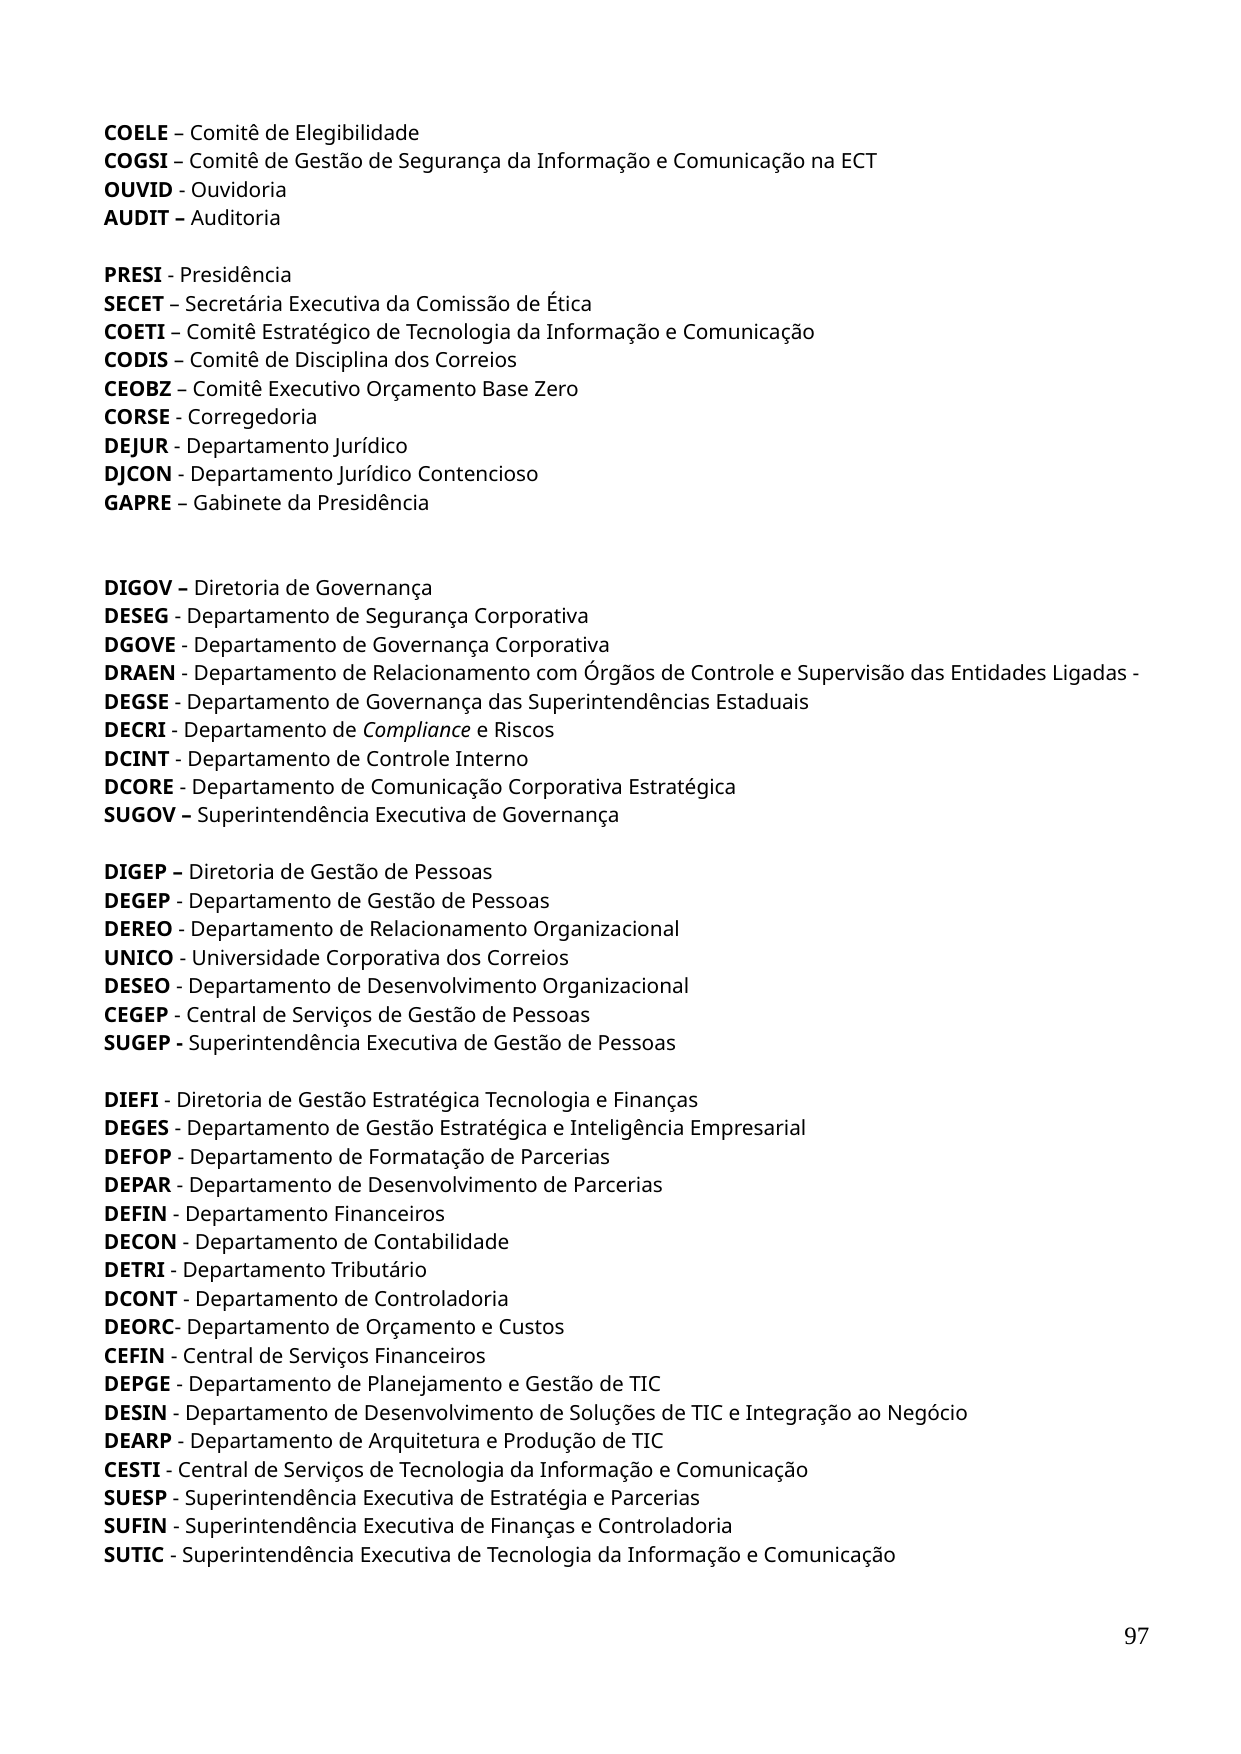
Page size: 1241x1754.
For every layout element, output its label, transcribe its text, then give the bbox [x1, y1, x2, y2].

text AUDIT – Auditoria [104, 203, 1149, 232]
text DEGEP - Departamento de Gestão de Pessoas [104, 886, 1149, 914]
text COGSI – Comitê de Gestão de Segurança da Informação e Comunicação na ECT [104, 147, 1149, 175]
text SUESP - Superintendência Executiva de Estratégia e Parcerias [104, 1483, 1137, 1512]
text DRAEN - Departamento de Relacionamento com Órgãos de Controle e Supervisão das Entidades Ligadas - [104, 658, 1149, 687]
text SUGOV – Superintendência Executiva de Governança [104, 801, 1149, 829]
text DESEG - Departamento de Segurança Corporativa [104, 602, 1149, 630]
text DEREO - Departamento de Relacionamento Organizacional [104, 914, 1149, 943]
text DIEFI - Diretoria de Gestão Estratégica Tecnologia e Finanças [104, 1085, 1149, 1113]
text SUFIN - Superintendência Executiva de Finanças e Controladoria [104, 1512, 1137, 1540]
text DCORE - Departamento de Comunicação Corporativa Estratégica [104, 772, 1149, 801]
text DESEO - Departamento de Desenvolvimento Organizacional [104, 971, 1149, 1000]
text SECET – Secretária Executiva da Comissão de Ética [104, 289, 1149, 317]
text SUTIC - Superintendência Executiva de Tecnologia da Informação e Comunicação [104, 1540, 1137, 1568]
text OUVID - Ouvidoria [104, 175, 1149, 203]
text GAPRE – Gabinete da Presidência [104, 488, 1149, 516]
text DEJUR - Departamento Jurídico [104, 431, 1149, 459]
text DEORC- Departamento de Orçamento e Custos [104, 1312, 1149, 1341]
text DIGEP – Diretoria de Gestão de Pessoas [104, 857, 1149, 886]
text CORSE - Corregedoria [104, 402, 1149, 431]
text DEARP - Departamento de Arquitetura e Produção de TIC [104, 1426, 1149, 1455]
text DECRI - Departamento de Compliance e Riscos [104, 715, 1149, 744]
text DCONT - Departamento de Controladoria [104, 1284, 1149, 1312]
text DEFOP - Departamento de Formatação de Parcerias [104, 1142, 1137, 1170]
text CEGEP - Central de Serviços de Gestão de Pessoas [104, 1000, 1149, 1028]
text DECON - Departamento de Contabilidade [104, 1227, 1149, 1256]
text DIGOV – Diretoria de Governança [104, 573, 1149, 602]
text CEFIN - Central de Serviços Financeiros [104, 1341, 1149, 1369]
text DETRI - Departamento Tributário [104, 1256, 1149, 1284]
text DEGES - Departamento de Gestão Estratégica e Inteligência Empresarial [104, 1113, 1149, 1142]
text DESIN - Departamento de Desenvolvimento de Soluções de TIC e Integração ao Negócio [104, 1398, 1149, 1426]
text DEGSE - Departamento de Governança das Superintendências Estaduais [104, 687, 1149, 715]
text CODIS – Comitê de Disciplina dos Correios [104, 346, 1149, 374]
text DEPAR - Departamento de Desenvolvimento de Parcerias [104, 1170, 1137, 1199]
text COETI – Comitê Estratégico de Tecnologia da Informação e Comunicação [104, 317, 1149, 346]
text CESTI - Central de Serviços de Tecnologia da Informação e Comunicação [104, 1455, 1149, 1483]
text UNICO - Universidade Corporativa dos Correios [104, 943, 1149, 971]
text DEFIN - Departamento Financeiros [104, 1199, 1149, 1227]
text DCINT - Departamento de Controle Interno [104, 744, 1149, 772]
text DEPGE - Departamento de Planejamento e Gestão de TIC [104, 1369, 1149, 1398]
text COELE – Comitê de Elegibilidade [104, 118, 1149, 147]
text CEOBZ – Comitê Executivo Orçamento Base Zero [104, 374, 1149, 402]
text DGOVE - Departamento de Governança Corporativa [104, 630, 1149, 658]
text SUGEP - Superintendência Executiva de Gestão de Pessoas [104, 1028, 1149, 1057]
text PRESI - Presidência [104, 260, 1149, 289]
text DJCON - Departamento Jurídico Contencioso [104, 459, 1149, 488]
